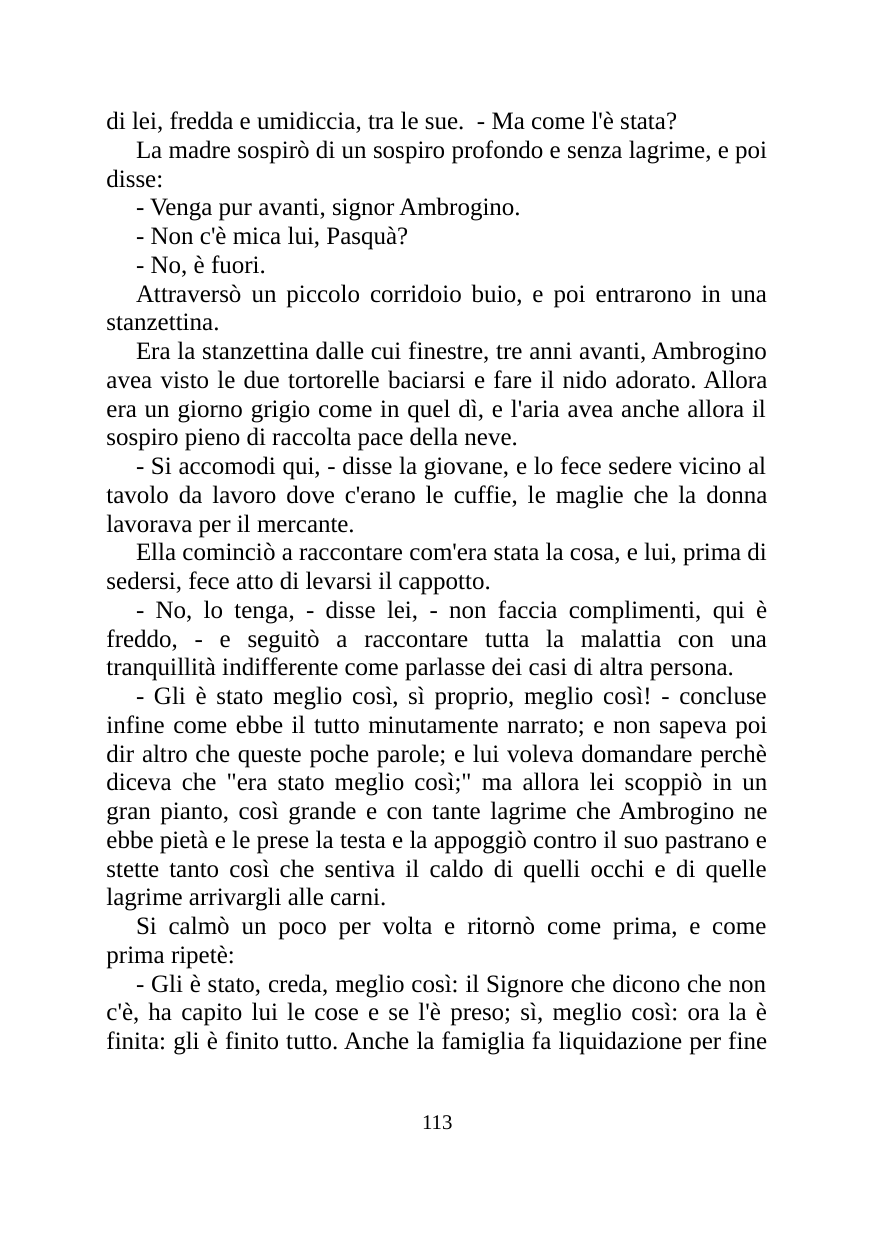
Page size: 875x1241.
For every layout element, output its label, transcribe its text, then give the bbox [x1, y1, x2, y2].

text - Si accomodi qui, - disse la giovane, e lo fece sedere vicino al tavolo da lavoro dove c'erano le cuffie, le maglie che la donna lavorava per il mercante. [106, 451, 768, 537]
text - No, è fuori. [106, 250, 768, 279]
text - Venga pur avanti, signor Ambrogino. [106, 192, 768, 221]
text Ella cominciò a raccontare com'era stata la cosa, e lui, prima di sedersi, fece atto di levarsi il cappotto. [106, 537, 768, 595]
text La madre sospirò di un sospiro profondo e senza lagrime, e poi disse: [106, 135, 768, 192]
text - Gli è stato, creda, meglio così: il Signore che dicono che non c'è, ha capito lui le cose e se l'è preso; sì, meglio così: ora la è finita: gli è finito tutto. Anche la famiglia fa liquidazione per fine [106, 969, 768, 1055]
text - No, lo tenga, - disse lei, - non faccia complimenti, qui è freddo, - e seguitò a raccontare tutta la malattia con una tranquillità indifferente come parlasse dei casi di altra persona. [106, 595, 768, 681]
text Attraversò un piccolo corridoio buio, e poi entrarono in una stanzettina. [106, 279, 768, 336]
text Si calmò un poco per volta e ritornò come prima, e come prima ripetè: [106, 911, 768, 969]
text - Gli è stato meglio così, sì proprio, meglio così! - concluse infine come ebbe il tutto minutamente narrato; e non sapeva poi dir altro che queste poche parole; e lui voleva domandare perchè diceva che "era stato meglio così;" ma allora lei scoppiò in un gran pianto, così grande e con tante lagrime che Ambrogino ne ebbe pietà e le prese la testa e la appoggiò contro il suo pastrano e stette tanto così che sentiva il caldo di quelli occhi e di quelle lagrime arrivargli alle carni. [106, 681, 768, 911]
text - Non c'è mica lui, Pasquà? [106, 221, 768, 250]
text di lei, fredda e umidiccia, tra le sue. - Ma come l'è stata? [106, 106, 768, 135]
text Era la stanzettina dalle cui finestre, tre anni avanti, Ambrogino avea visto le due tortorelle baciarsi e fare il nido adorato. Allora era un giorno grigio come in quel dì, e l'aria avea anche allora il sospiro pieno di raccolta pace della neve. [106, 336, 768, 451]
